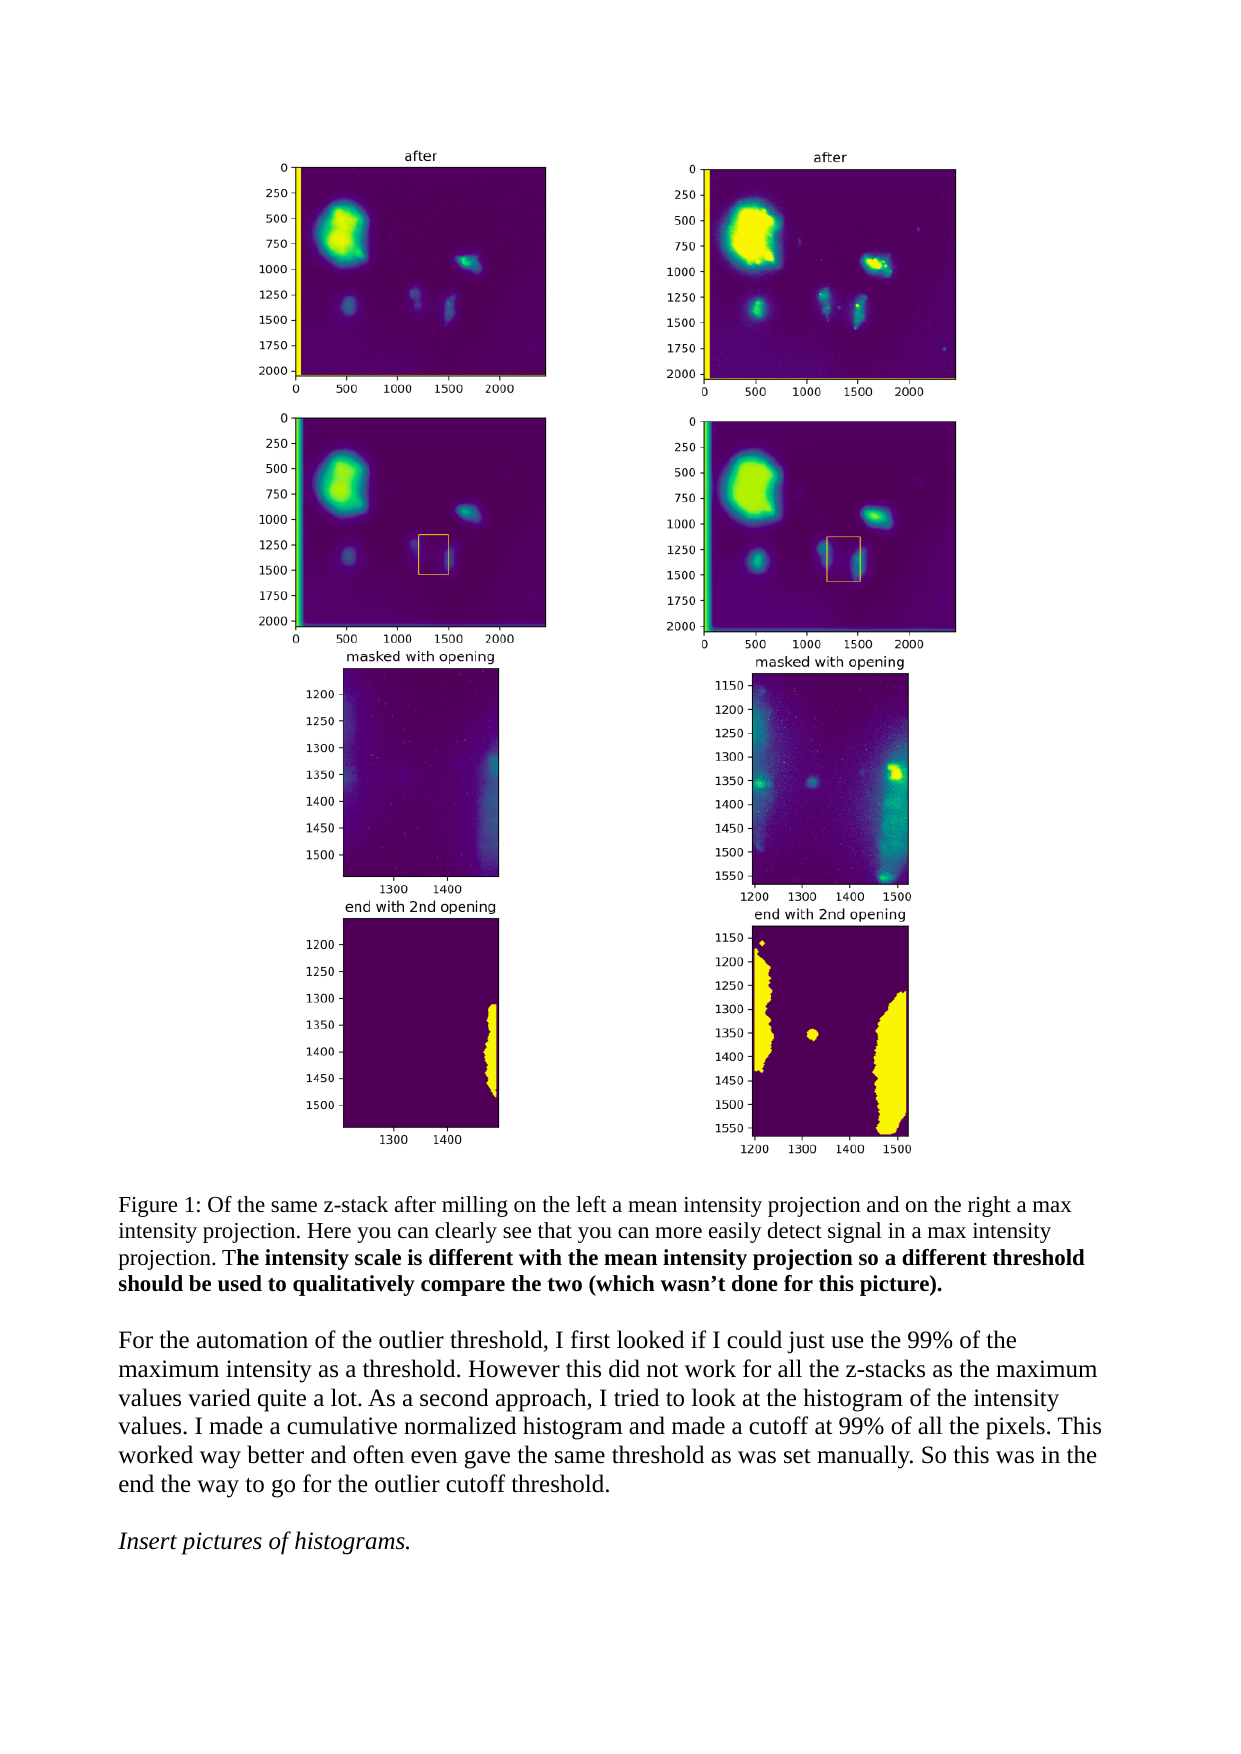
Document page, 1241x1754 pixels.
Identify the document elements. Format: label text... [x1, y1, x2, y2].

picture [251, 142, 568, 1157]
text Figure 1: Of the same z-stack after milling on the left a mean intensity projection and on the right a max intensity projection. Here you can clearly see that you can more easily detect signal in a max intensity projection. The intensity scale is different with the mean intensity projection so a different threshold should be used to qualitatively compare the two (which wasn’t done for this picture). [118, 1191, 1122, 1296]
text For the automation of the outlier threshold, I first looked if I could just use the 99% of the maximum intensity as a threshold. However this did not work for all the z-stacks as the maximum values varied quite a lot. As a second approach, I tried to look at the histogram of the intensity values. I made a cumulative normalized histogram and made a cutoff at 99% of all the pixels. This worked way better and often even gave the same threshold as was set manually. So this was in the end the way to go for the outlier cutoff threshold. [118, 1325, 1122, 1498]
picture [657, 145, 973, 1163]
text Insert pictures of histograms. [118, 1526, 1122, 1555]
